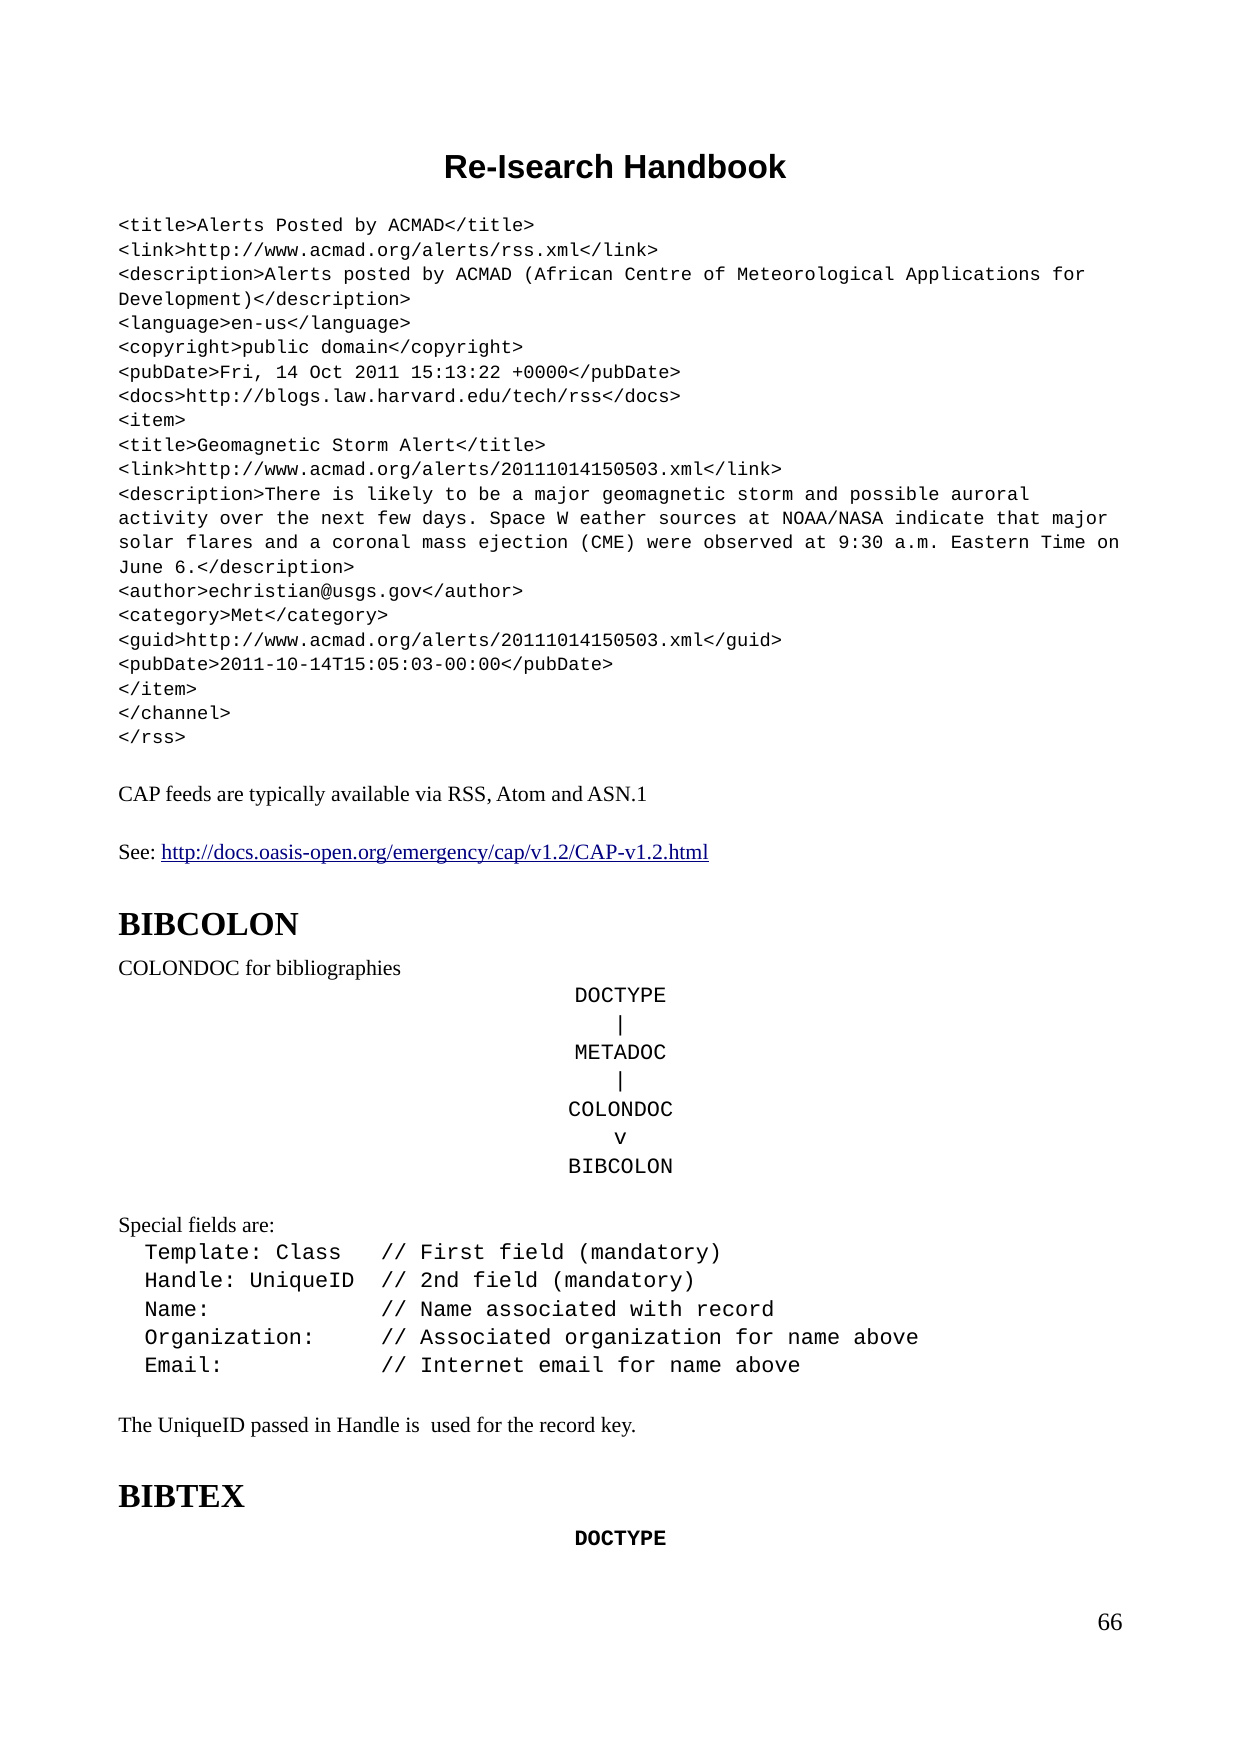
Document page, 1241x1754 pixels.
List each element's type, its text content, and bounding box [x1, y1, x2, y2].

text </item> [118, 679, 1122, 701]
text <pubDate>2011-10-14T15:05:03-00:00</pubDate> [118, 655, 1122, 676]
text <copyright>public domain</copyright> [118, 338, 1122, 359]
subtitle BIBTEX [118, 1476, 1122, 1515]
text BIBCOLON [118, 1155, 1122, 1180]
text <language>en-us</language> [118, 314, 1122, 335]
text DOCTYPE [118, 1527, 1122, 1552]
text <description>There is likely to be a major geomagnetic storm and possible auroral activity over the next few days. Space W eather sources at NOAA/NASA indicate that major solar flares and a coronal mass ejection (CME) were observed at 9:30 a.m. Eastern Time on June 6.</description> [118, 484, 1122, 579]
text </channel> [118, 704, 1122, 725]
text <pubDate>Fri, 14 Oct 2011 15:13:22 +0000</pubDate> [118, 362, 1122, 384]
text <category>Met</category> [118, 606, 1122, 627]
text The UniqueID passed in Handle is used for the record key. [118, 1412, 1122, 1437]
text CAP feeds are typically available via RSS, Atom and ASN.1 [118, 781, 1122, 807]
text | [118, 1013, 1122, 1037]
text <link>http://www.acmad.org/alerts/rss.xml</link> [118, 241, 1122, 262]
text Name: // Name associated with record [118, 1298, 1122, 1322]
text <title>Alerts Posted by ACMAD</title> [118, 216, 1122, 237]
text <item> [118, 411, 1122, 432]
text <docs>http://blogs.law.harvard.edu/tech/rss</docs> [118, 387, 1122, 408]
text <title>Geomagnetic Storm Alert</title> [118, 436, 1122, 457]
text METADOC [118, 1041, 1122, 1066]
text See: http://docs.oasis-open.org/emergency/cap/v1.2/CAP-v1.2.html [118, 839, 1122, 864]
text <author>echristian@usgs.gov</author> [118, 582, 1122, 603]
text </rss> [118, 728, 1122, 749]
text Organization: // Associated organization for name above [118, 1326, 1122, 1351]
subtitle BIBCOLON [118, 904, 1122, 943]
text <description>Alerts posted by ACMAD (African Centre of Meteorological Applications for Development)</description> [118, 265, 1122, 311]
text Template: Class // First field (mandatory) [118, 1241, 1122, 1266]
text | [118, 1069, 1122, 1094]
text v [118, 1126, 1122, 1151]
text Email: // Internet email for name above [118, 1354, 1122, 1379]
text DOCTYPE [118, 984, 1122, 1009]
text Handle: UniqueID // 2nd field (mandatory) [118, 1269, 1122, 1294]
text COLONDOC for bibliographies [118, 955, 1122, 981]
text <guid>http://www.acmad.org/alerts/20111014150503.xml</guid> [118, 631, 1122, 652]
text Special fields are: [118, 1212, 1122, 1237]
text <link>http://www.acmad.org/alerts/20111014150503.xml</link> [118, 460, 1122, 481]
text COLONDOC [118, 1098, 1122, 1123]
